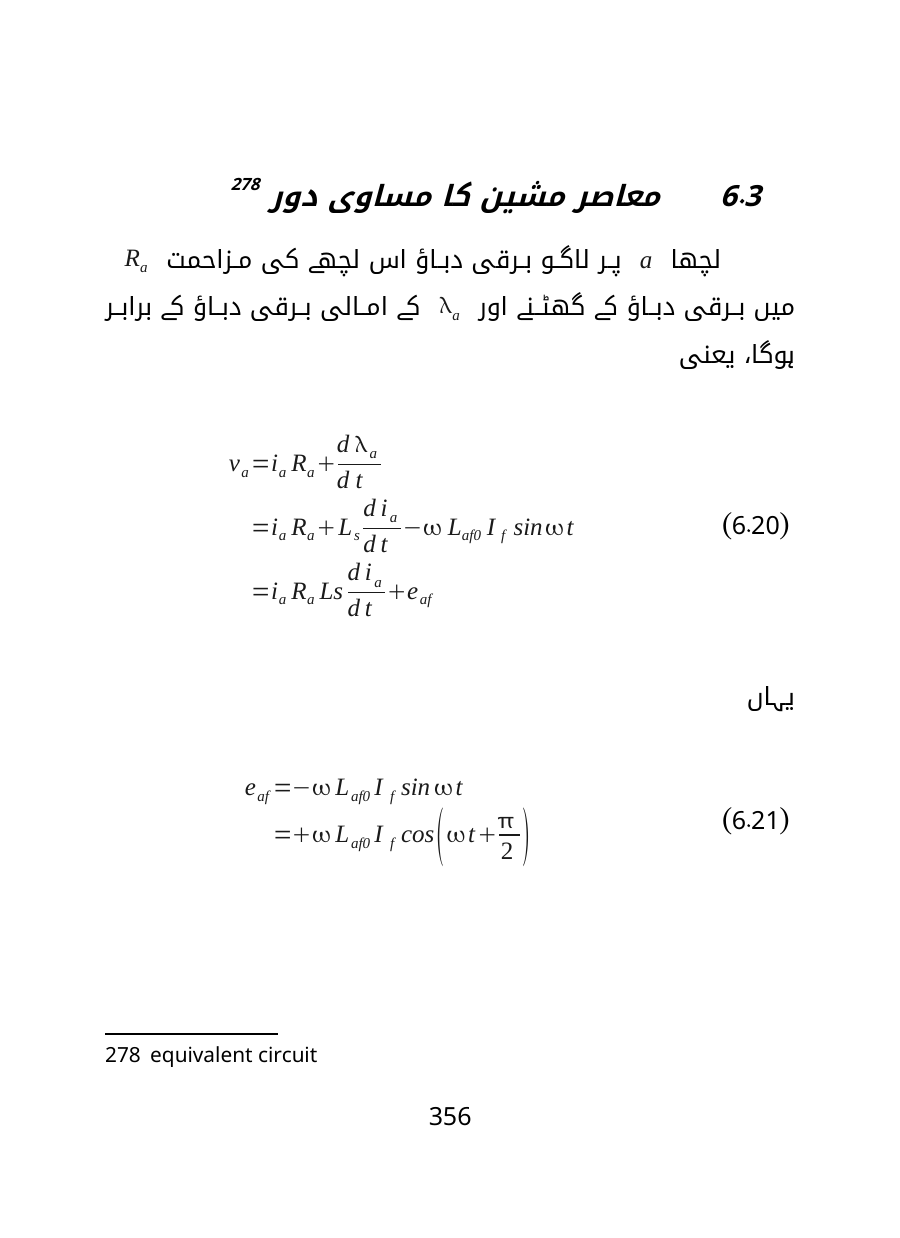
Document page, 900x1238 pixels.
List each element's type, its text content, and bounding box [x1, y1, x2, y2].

text لچھاپر لاگو برقی دباؤ اس لچھے کی مزاحمتمیں برقی دباؤ کے گھٹنے اورکے امالی برقی دباؤ کے برابر ہوگا، یعنی [105, 236, 795, 378]
list equivalent circuit [105, 1040, 795, 1068]
table_header [105, 768, 661, 886]
table_header [105, 425, 689, 640]
table_header (6.21) [661, 768, 795, 886]
text یہاں [105, 674, 795, 721]
subtitle معاصر مشین کا مساوی دور [105, 168, 720, 224]
table_header (6.20) [689, 425, 795, 640]
